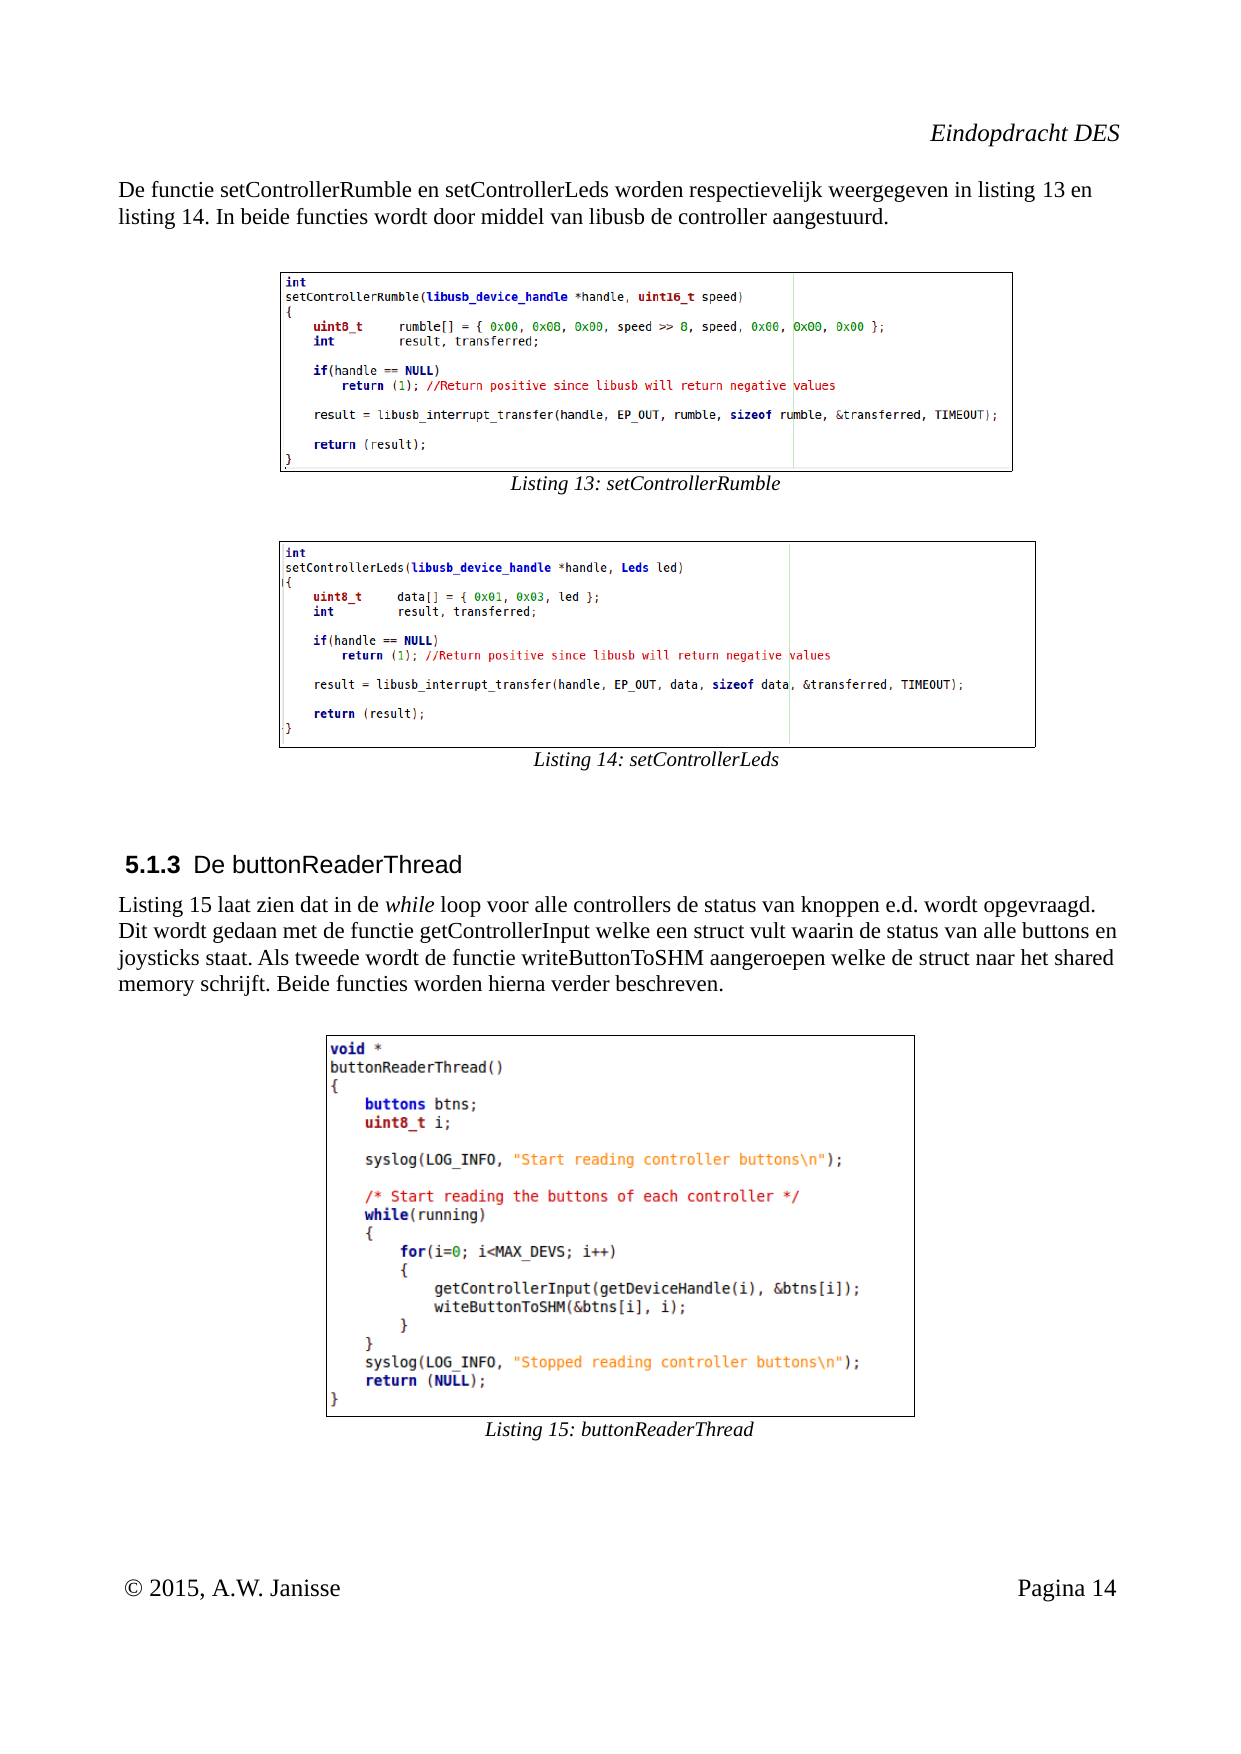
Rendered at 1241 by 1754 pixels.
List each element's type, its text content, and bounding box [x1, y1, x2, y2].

list Listing 14: setControllerLeds [279, 748, 1035, 771]
subtitle De buttonReaderThread [118, 850, 1122, 878]
list Listing 15: buttonReaderThread [326, 1417, 914, 1441]
picture [329, 1038, 911, 1414]
list [327, 1036, 914, 1416]
list [281, 273, 1012, 471]
list [280, 542, 1035, 747]
picture [283, 274, 1009, 469]
picture [282, 544, 1032, 744]
list Listing 13: setControllerRumble [280, 472, 1012, 495]
text Listing 15 laat zien dat in de while loop voor alle controllers de status van knoppen e.d. wordt opgevraagd. Dit wordt gedaan met de functie getControllerInput welke een struct vult waarin de status van alle buttons en joysticks staat. Als tweede wordt de functie writeButtonToSHM aangeroepen welke de struct naar het shared memory schrijft. Beide functies worden hierna verder beschreven. [118, 891, 1122, 996]
text De functie setControllerRumble en setControllerLeds worden respectievelijk weergegeven in listing 13 en listing 14. In beide functies wordt door middel van libusb de controller aangestuurd. [118, 176, 1122, 229]
